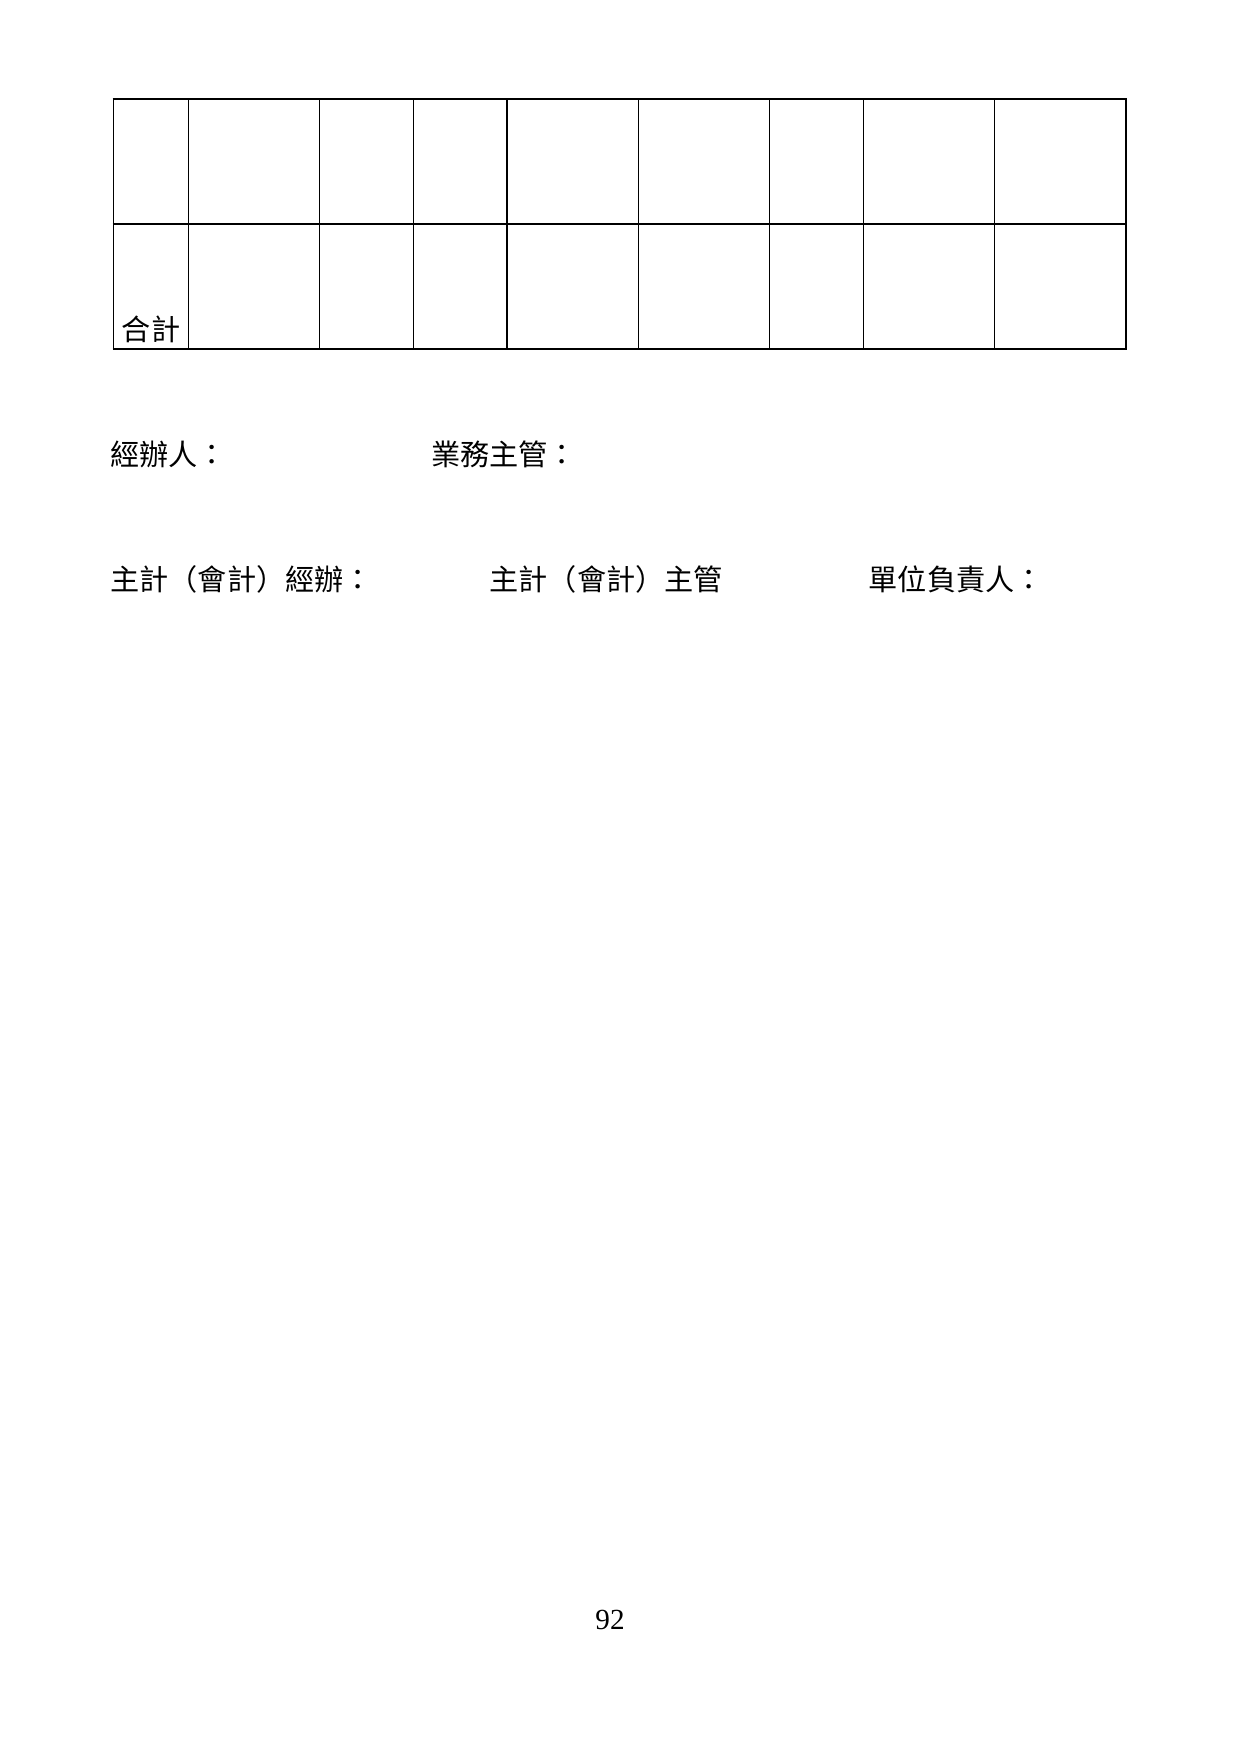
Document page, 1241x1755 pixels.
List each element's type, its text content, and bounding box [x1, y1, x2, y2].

table_cell [995, 225, 1125, 348]
table_cell [508, 225, 638, 348]
table_cell [189, 100, 319, 223]
table_cell [414, 100, 506, 223]
text 主計（會計）經辦： 主計（會計）主管 單位負責人： [110, 536, 1109, 598]
table_cell [639, 100, 769, 223]
table_cell [864, 100, 994, 223]
table_cell [639, 225, 769, 348]
table_cell [770, 100, 863, 223]
table_cell [508, 100, 638, 223]
table_cell 合計 [114, 225, 188, 348]
table_cell [320, 100, 413, 223]
table_cell [320, 225, 413, 348]
table_cell [770, 225, 863, 348]
table_cell [114, 100, 188, 223]
table_cell [189, 225, 319, 348]
table_cell [414, 225, 506, 348]
table_cell [995, 100, 1125, 223]
table_cell [864, 225, 994, 348]
text 經辦人： 業務主管： [110, 411, 1109, 473]
